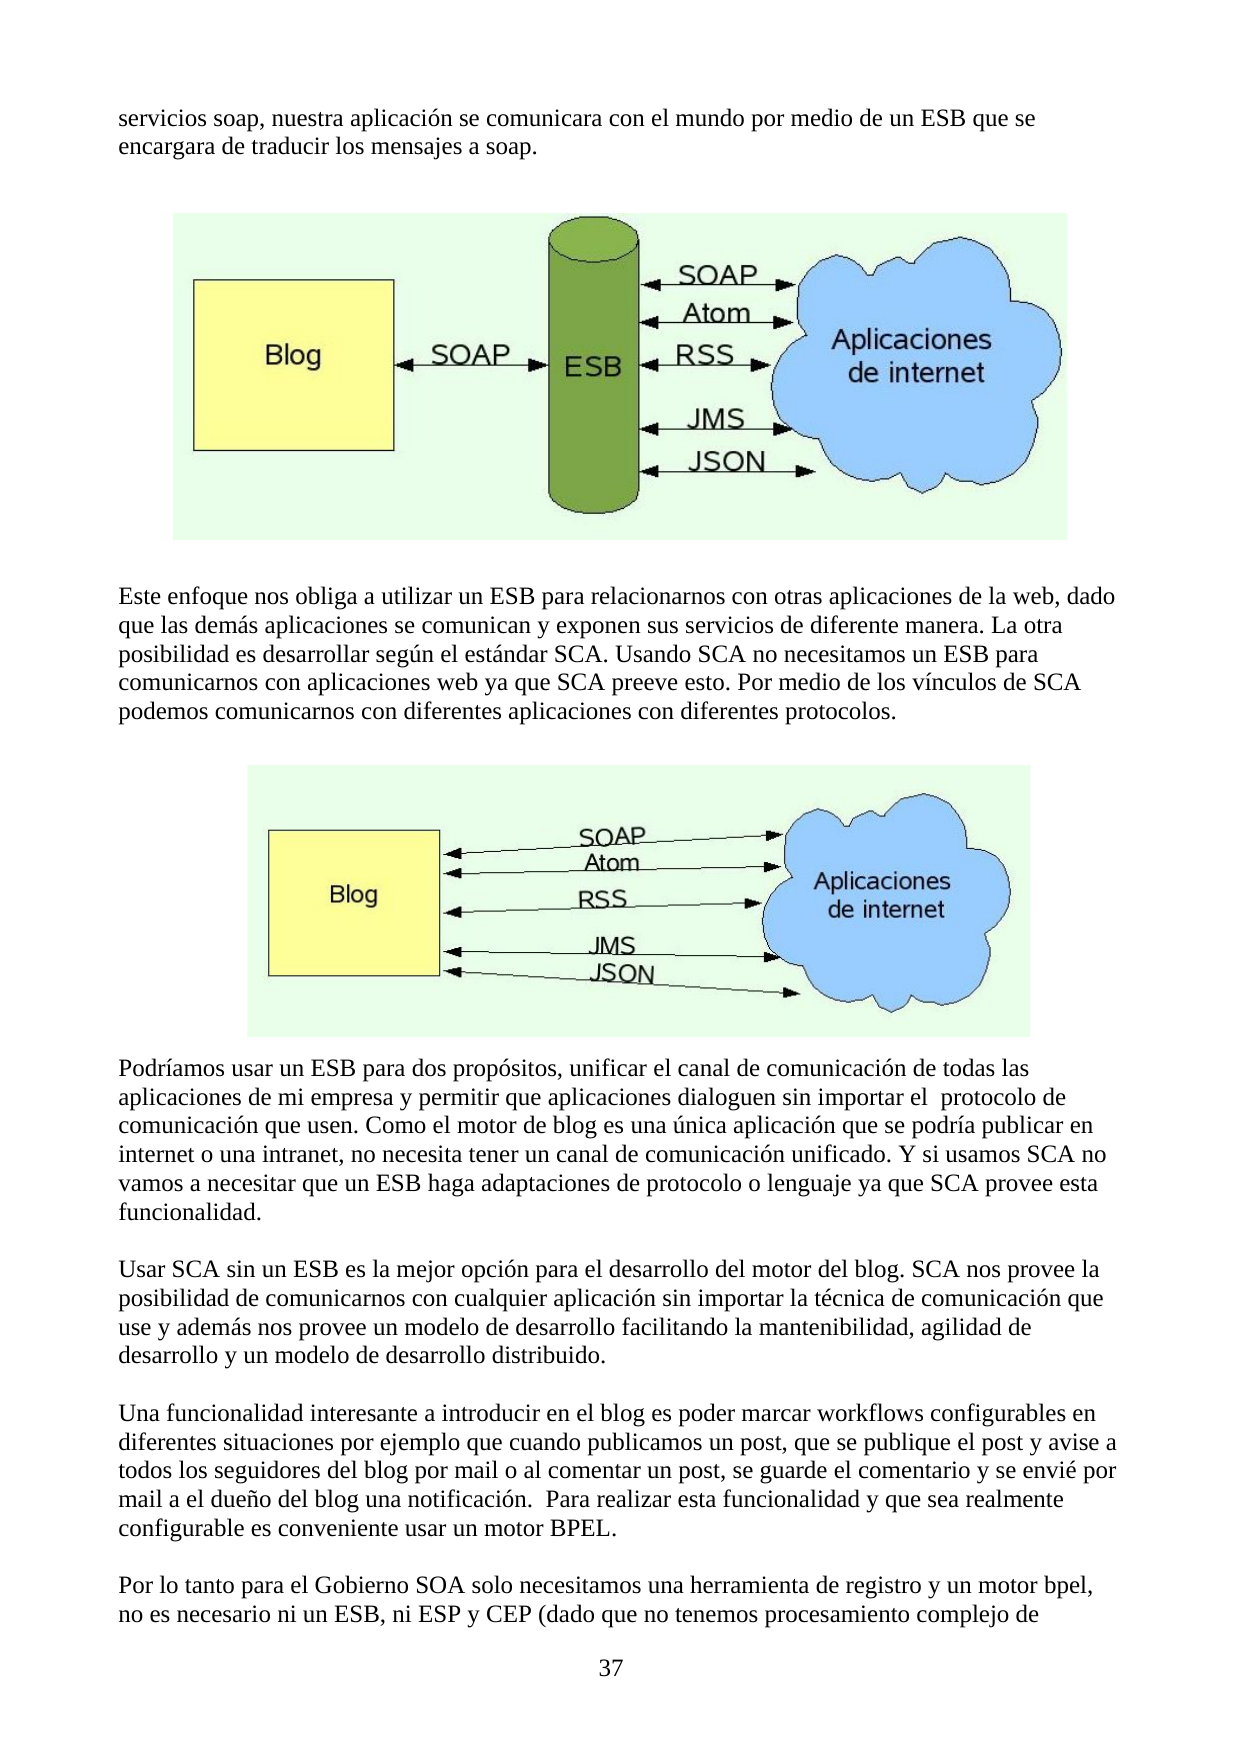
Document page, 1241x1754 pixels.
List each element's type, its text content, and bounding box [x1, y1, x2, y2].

text Podríamos usar un ESB para dos propósitos, unificar el canal de comunicación de todas las aplicaciones de mi empresa y permitir que aplicaciones dialoguen sin importar el protocolo de comunicación que usen. Como el motor de blog es una única aplicación que se podría publicar en internet o una intranet, no necesita tener un canal de comunicación unificado. Y si usamos SCA no vamos a necesitar que un ESB haga adaptaciones de protocolo o lenguaje ya que SCA provee esta funcionalidad. [118, 1053, 1122, 1226]
picture [172, 213, 1068, 540]
text servicios soap, nuestra aplicación se comunicara con el mundo por medio de un ESB que se encargara de traducir los mensajes a soap. [118, 103, 1122, 160]
text Este enfoque nos obliga a utilizar un ESB para relacionarnos con otras aplicaciones de la web, dado que las demás aplicaciones se comunican y exponen sus servicios de diferente manera. La otra posibilidad es desarrollar según el estándar SCA. Usando SCA no necesitamos un ESB para comunicarnos con aplicaciones web ya que SCA preeve esto. Por medio de los vínculos de SCA podemos comunicarnos con diferentes aplicaciones con diferentes protocolos. [118, 581, 1122, 725]
picture [247, 765, 1031, 1037]
text Usar SCA sin un ESB es la mejor opción para el desarrollo del motor del blog. SCA nos provee la posibilidad de comunicarnos con cualquier aplicación sin importar la técnica de comunicación que use y además nos provee un modelo de desarrollo facilitando la mantenibilidad, agilidad de desarrollo y un modelo de desarrollo distribuido. [118, 1254, 1122, 1369]
text Una funcionalidad interesante a introducir en el blog es poder marcar workflows configurables en diferentes situaciones por ejemplo que cuando publicamos un post, que se publique el post y avise a todos los seguidores del blog por mail o al comentar un post, se guarde el comentario y se envié por mail a el dueño del blog una notificación. Para realizar esta funcionalidad y que sea realmente configurable es conveniente usar un motor BPEL. [118, 1398, 1122, 1542]
text Por lo tanto para el Gobierno SOA solo necesitamos una herramienta de registro y un motor bpel, no es necesario ni un ESB, ni ESP y CEP (dado que no tenemos procesamiento complejo de [118, 1571, 1122, 1628]
